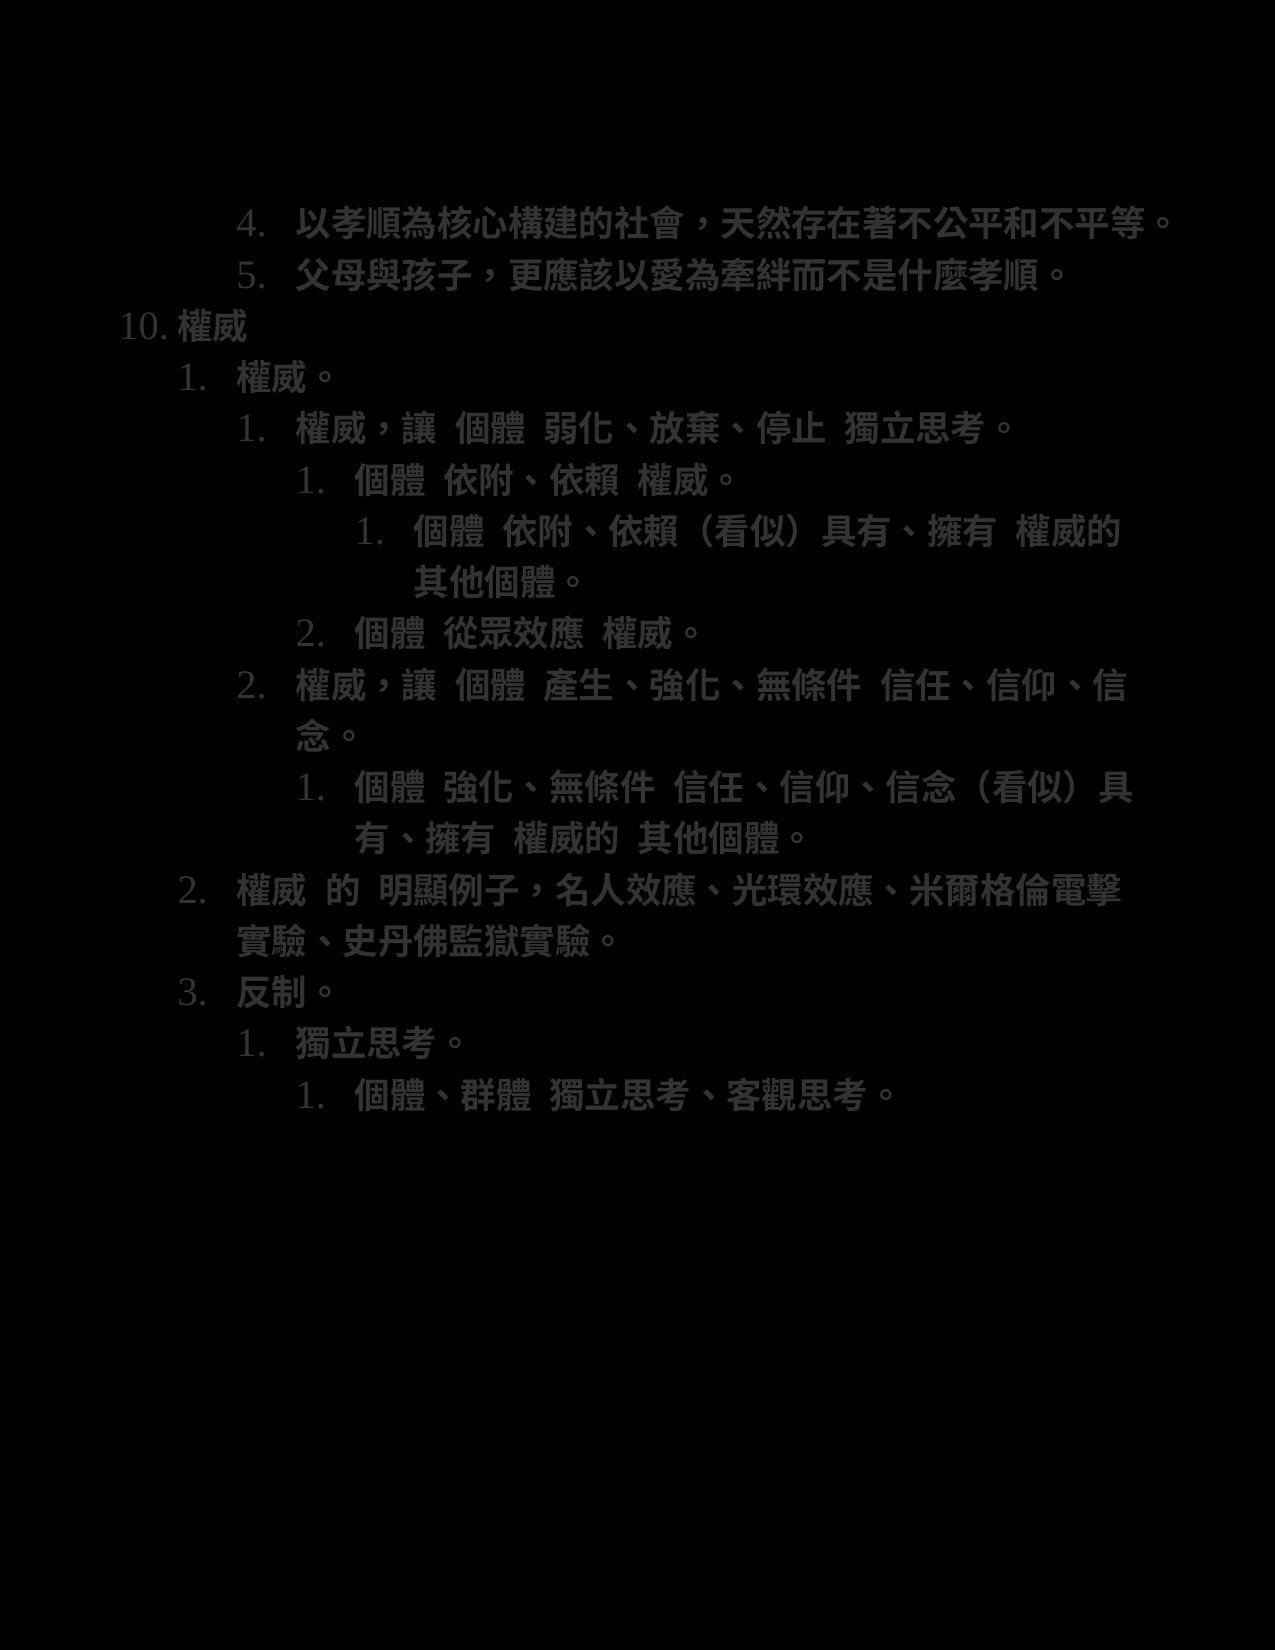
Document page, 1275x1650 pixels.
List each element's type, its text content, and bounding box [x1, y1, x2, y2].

list 父母與孩子，更應該以愛為牽絆而不是什麼孝順。 [236, 247, 1157, 298]
list 權威 [118, 298, 1157, 349]
list 權威 的 明顯例子，名人效應、光環效應、米爾格倫電擊實驗、史丹佛監獄實驗。 [177, 862, 1157, 964]
list 個體 依附、依賴（看似）具有、擁有 權威的 其他個體。 [354, 503, 1157, 606]
list 個體 從眾效應 權威。 [295, 606, 1157, 657]
list 反制。 [177, 964, 1157, 1016]
list 個體、群體 獨立思考、客觀思考。 [295, 1067, 1157, 1118]
list 以孝順為核心構建的社會，天然存在著不公平和不平等。 [236, 196, 1157, 247]
list 權威。 [177, 349, 1157, 401]
list 權威，讓 個體 產生、強化、無條件 信任、信仰、信念。 [236, 657, 1157, 759]
list 個體 依附、依賴 權威。 [295, 452, 1157, 503]
list 獨立思考。 [236, 1016, 1157, 1067]
list 權威，讓 個體 弱化、放棄、停止 獨立思考。 [236, 401, 1157, 452]
list 個體 強化、無條件 信任、信仰、信念（看似）具有、擁有 權威的 其他個體。 [295, 759, 1157, 862]
